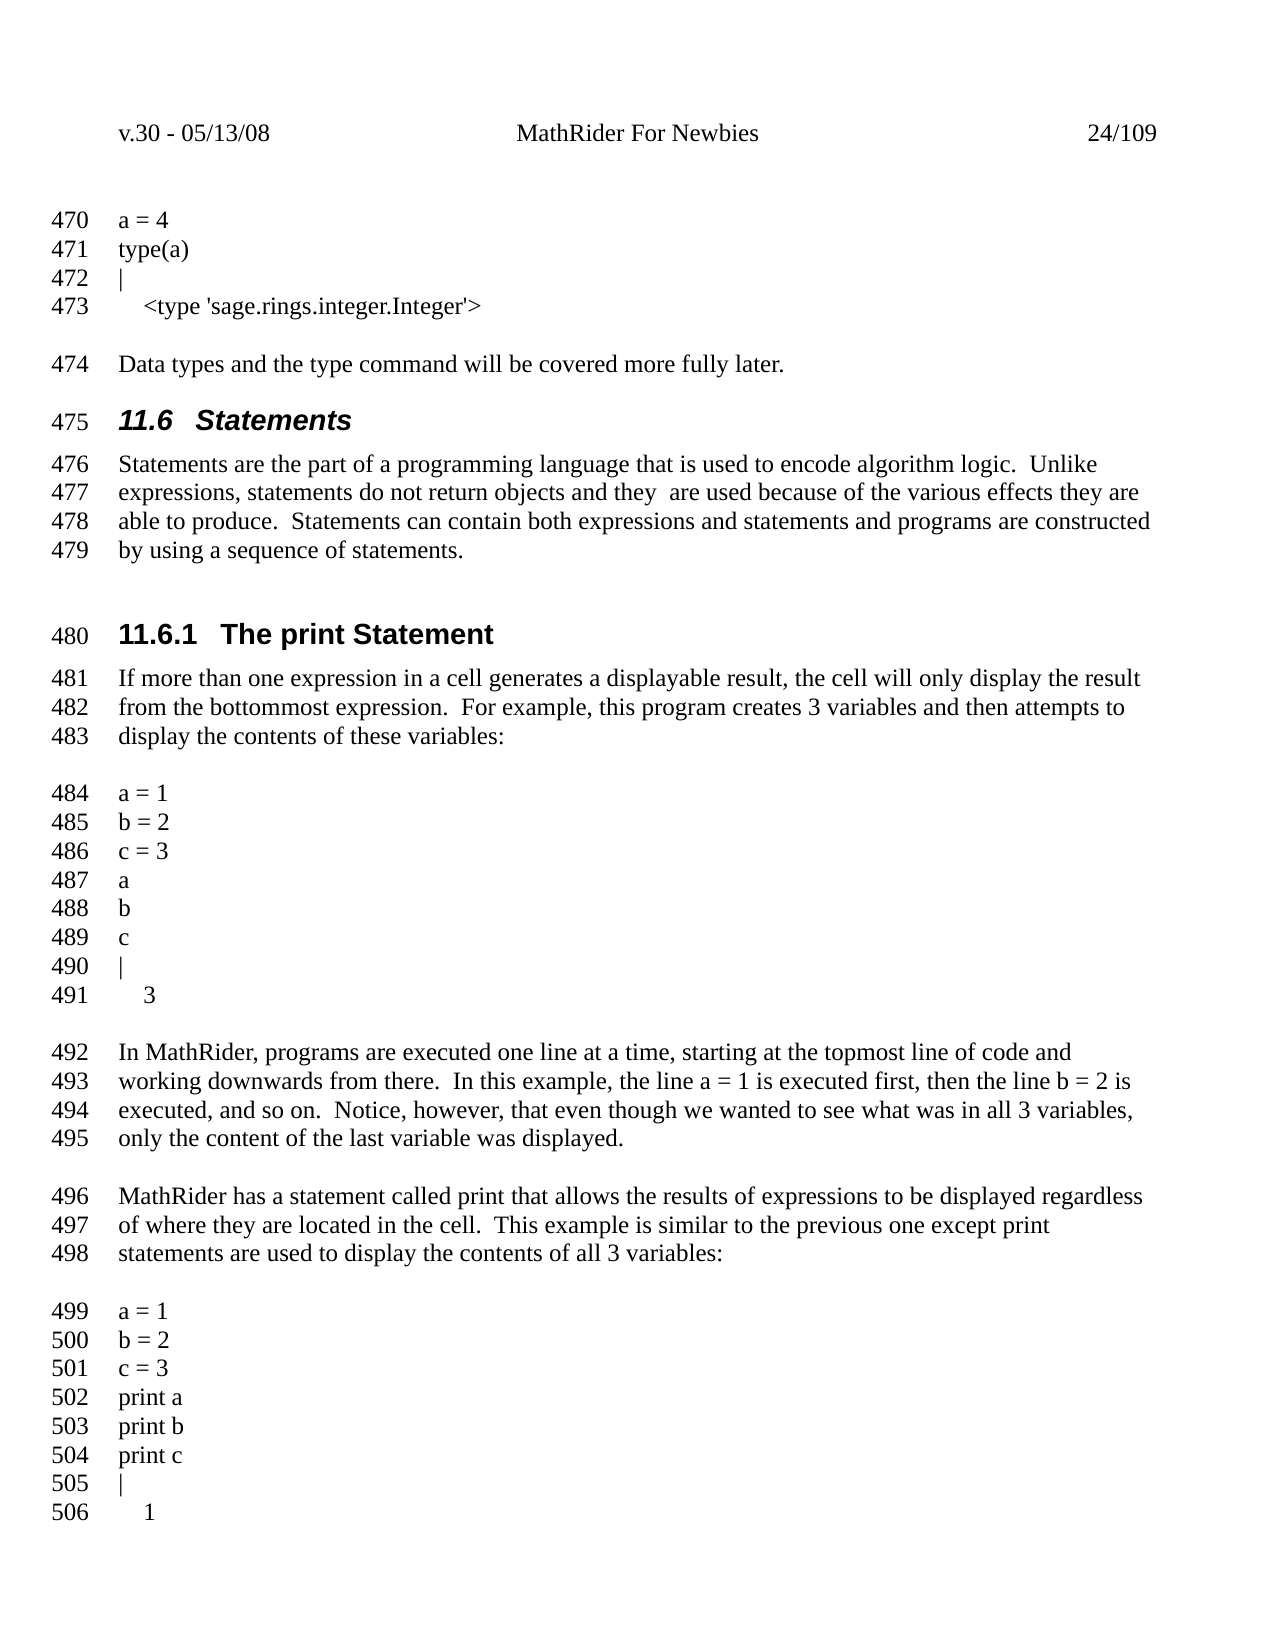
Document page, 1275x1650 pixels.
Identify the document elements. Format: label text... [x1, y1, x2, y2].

text print c [118, 1440, 1157, 1468]
text print a [118, 1382, 1157, 1411]
text | [118, 951, 1157, 980]
text a = 1 [118, 778, 1157, 807]
subtitle The print Statement [118, 617, 1157, 651]
text | [118, 263, 1157, 291]
subtitle Statements [118, 403, 1157, 436]
text MathRider has a statement called print that allows the results of expressions to be displayed regardless of where they are located in the cell. This example is similar to the previous one except print statements are used to display the contents of all 3 variables: [118, 1181, 1157, 1267]
text If more than one expression in a cell generates a displayable result, the cell will only display the result from the bottommost expression. For example, this program creates 3 variables and then attempts to display the contents of these variables: [118, 663, 1157, 750]
text c = 3 [118, 836, 1157, 865]
text b [118, 893, 1157, 922]
text b = 2 [118, 1325, 1157, 1353]
text a [118, 865, 1157, 893]
text Data types and the type command will be covered more fully later. [118, 349, 1157, 378]
text c [118, 922, 1157, 951]
text type(a) [118, 234, 1157, 263]
text Statements are the part of a programming language that is used to encode algorithm logic. Unlike expressions, statements do not return objects and they are used because of the various effects they are able to produce. Statements can contain both expressions and statements and programs are constructed by using a sequence of statements. [118, 449, 1157, 564]
text c = 3 [118, 1353, 1157, 1382]
text a = 4 [118, 205, 1157, 234]
text 1 [118, 1497, 1157, 1526]
text b = 2 [118, 807, 1157, 836]
text In MathRider, programs are executed one line at a time, starting at the topmost line of code and working downwards from there. In this example, the line a = 1 is executed first, then the line b = 2 is executed, and so on. Notice, however, that even though we wanted to see what was in all 3 variables, only the content of the last variable was displayed. [118, 1037, 1157, 1152]
text a = 1 [118, 1296, 1157, 1325]
text print b [118, 1411, 1157, 1440]
text <type 'sage.rings.integer.Integer'> [118, 291, 1157, 320]
text | [118, 1468, 1157, 1497]
text 3 [118, 980, 1157, 1008]
